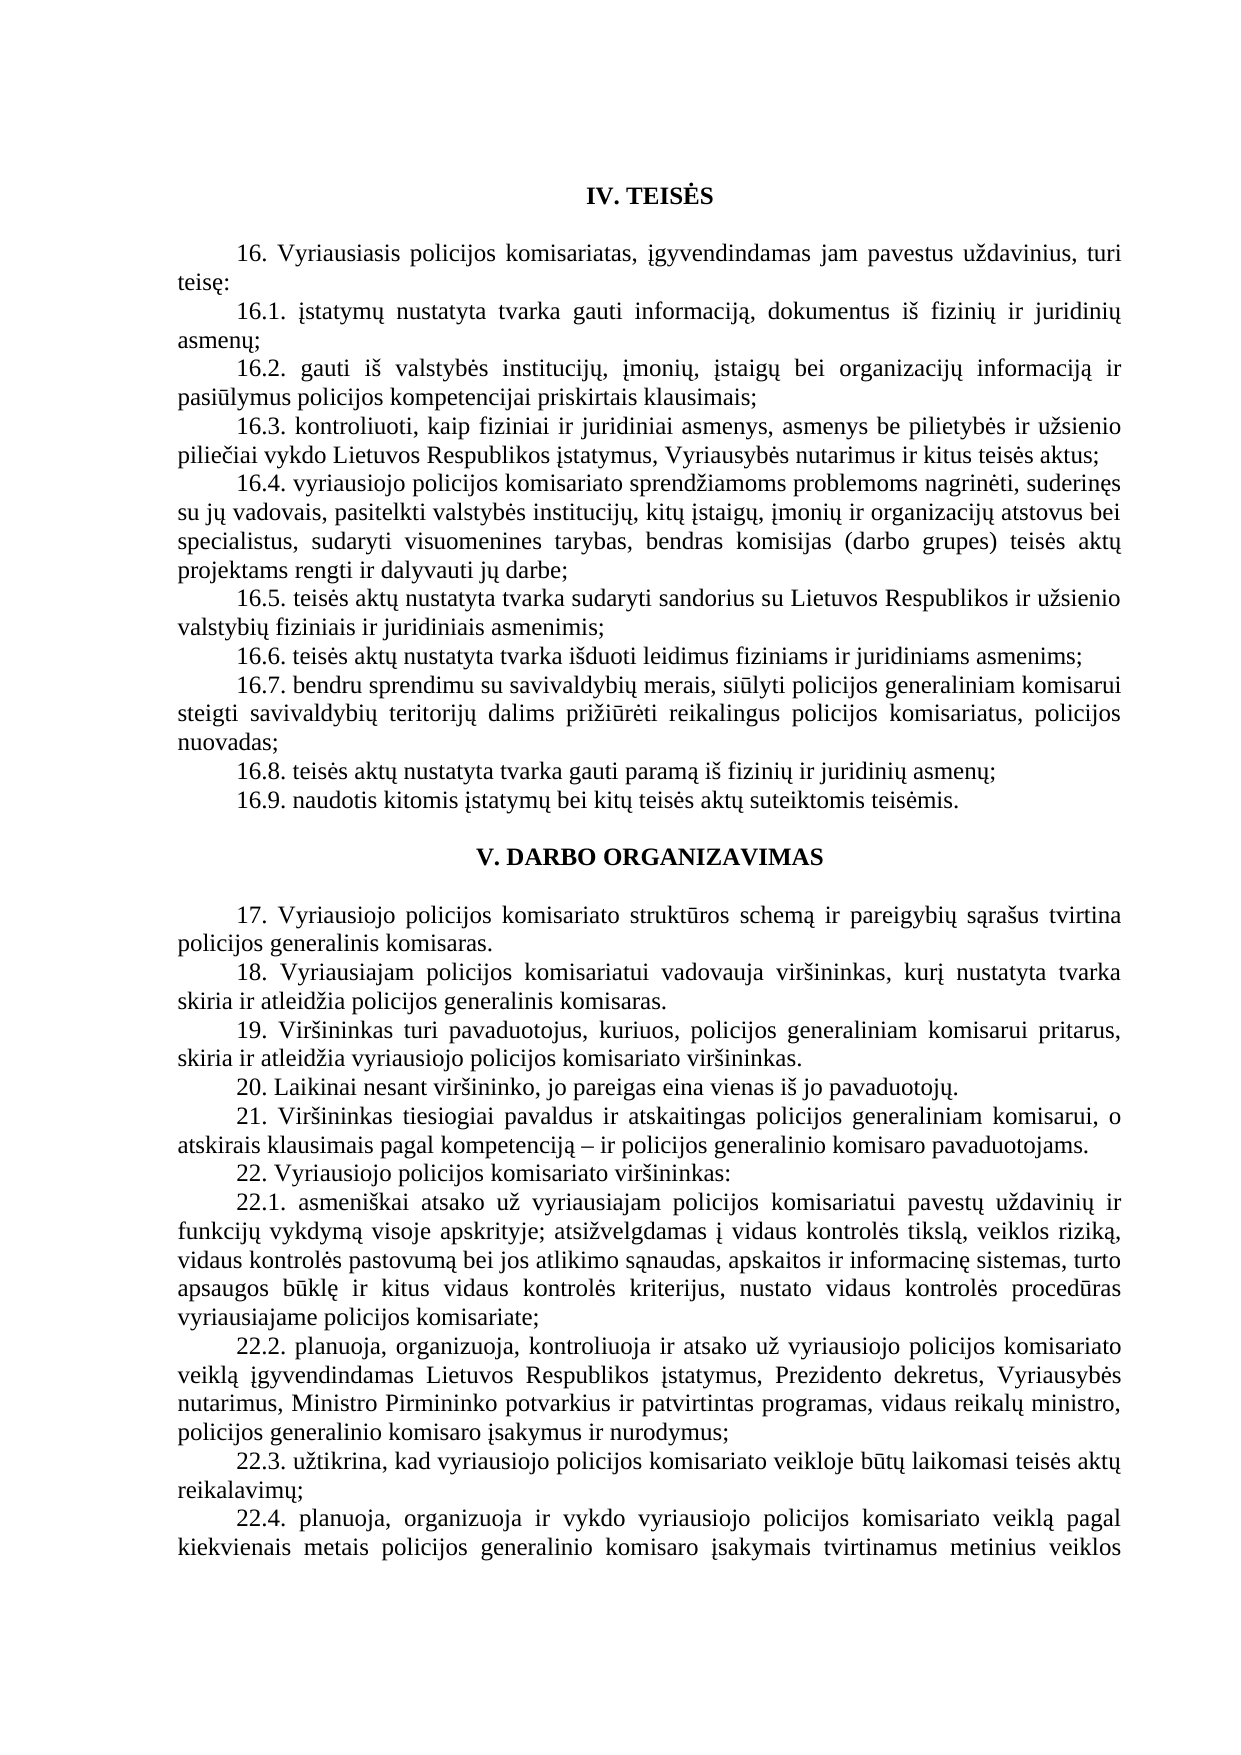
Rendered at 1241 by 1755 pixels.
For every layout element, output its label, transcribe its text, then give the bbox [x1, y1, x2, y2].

text V. DARBO ORGANIZAVIMAS [177, 842, 1122, 871]
text 22. Vyriausiojo policijos komisariato viršininkas: [177, 1158, 1122, 1187]
text 16.3. kontroliuoti, kaip fiziniai ir juridiniai asmenys, asmenys be pilietybės ir užsienio piliečiai vykdo Lietuvos Respublikos įstatymus, Vyriausybės nutarimus ir kitus teisės aktus; [177, 411, 1122, 468]
text 18. Vyriausiajam policijos komisariatui vadovauja viršininkas, kurį nustatyta tvarka skiria ir atleidžia policijos generalinis komisaras. [177, 957, 1122, 1015]
text 19. Viršininkas turi pavaduotojus, kuriuos, policijos generaliniam komisarui pritarus, skiria ir atleidžia vyriausiojo policijos komisariato viršininkas. [177, 1015, 1122, 1072]
text 16.2. gauti iš valstybės institucijų, įmonių, įstaigų bei organizacijų informaciją ir pasiūlymus policijos kompetencijai priskirtais klausimais; [177, 353, 1122, 411]
text 22.4. planuoja, organizuoja ir vykdo vyriausiojo policijos komisariato veiklą pagal kiekvienais metais policijos generalinio komisaro įsakymais tvirtinamus metinius veiklos [177, 1503, 1122, 1561]
text 21. Viršininkas tiesiogiai pavaldus ir atskaitingas policijos generaliniam komisarui, o atskirais klausimais pagal kompetenciją – ir policijos generalinio komisaro pavaduotojams. [177, 1101, 1122, 1158]
text 16.6. teisės aktų nustatyta tvarka išduoti leidimus fiziniams ir juridiniams asmenims; [177, 641, 1122, 670]
text 17. Vyriausiojo policijos komisariato struktūros schemą ir pareigybių sąrašus tvirtina policijos generalinis komisaras. [177, 900, 1122, 957]
text 20. Laikinai nesant viršininko, jo pareigas eina vienas iš jo pavaduotojų. [177, 1072, 1122, 1101]
text 22.2. planuoja, organizuoja, kontroliuoja ir atsako už vyriausiojo policijos komisariato veiklą įgyvendindamas Lietuvos Respublikos įstatymus, Prezidento dekretus, Vyriausybės nutarimus, Ministro Pirmininko potvarkius ir patvirtintas programas, vidaus reikalų ministro, policijos generalinio komisaro įsakymus ir nurodymus; [177, 1331, 1122, 1446]
text IV. TEISĖS [177, 181, 1122, 210]
text 16.8. teisės aktų nustatyta tvarka gauti paramą iš fizinių ir juridinių asmenų; [177, 756, 1122, 785]
text 16.1. įstatymų nustatyta tvarka gauti informaciją, dokumentus iš fizinių ir juridinių asmenų; [177, 296, 1122, 353]
text 16. Vyriausiasis policijos komisariatas, įgyvendindamas jam pavestus uždavinius, turi teisę: [177, 238, 1122, 296]
text 16.9. naudotis kitomis įstatymų bei kitų teisės aktų suteiktomis teisėmis. [177, 785, 1122, 813]
text 16.5. teisės aktų nustatyta tvarka sudaryti sandorius su Lietuvos Respublikos ir užsienio valstybių fiziniais ir juridiniais asmenimis; [177, 583, 1122, 641]
text 16.7. bendru sprendimu su savivaldybių merais, siūlyti policijos generaliniam komisarui steigti savivaldybių teritorijų dalims prižiūrėti reikalingus policijos komisariatus, policijos nuovadas; [177, 670, 1122, 756]
text 16.4. vyriausiojo policijos komisariato sprendžiamoms problemoms nagrinėti, suderinęs su jų vadovais, pasitelkti valstybės institucijų, kitų įstaigų, įmonių ir organizacijų atstovus bei specialistus, sudaryti visuomenines tarybas, bendras komisijas (darbo grupes) teisės aktų projektams rengti ir dalyvauti jų darbe; [177, 468, 1122, 583]
text 22.1. asmeniškai atsako už vyriausiajam policijos komisariatui pavestų uždavinių ir funkcijų vykdymą visoje apskrityje; atsižvelgdamas į vidaus kontrolės tikslą, veiklos riziką, vidaus kontrolės pastovumą bei jos atlikimo sąnaudas, apskaitos ir informacinę sistemas, turto apsaugos būklę ir kitus vidaus kontrolės kriterijus, nustato vidaus kontrolės procedūras vyriausiajame policijos komisariate; [177, 1187, 1122, 1331]
text 22.3. užtikrina, kad vyriausiojo policijos komisariato veikloje būtų laikomasi teisės aktų reikalavimų; [177, 1446, 1122, 1503]
